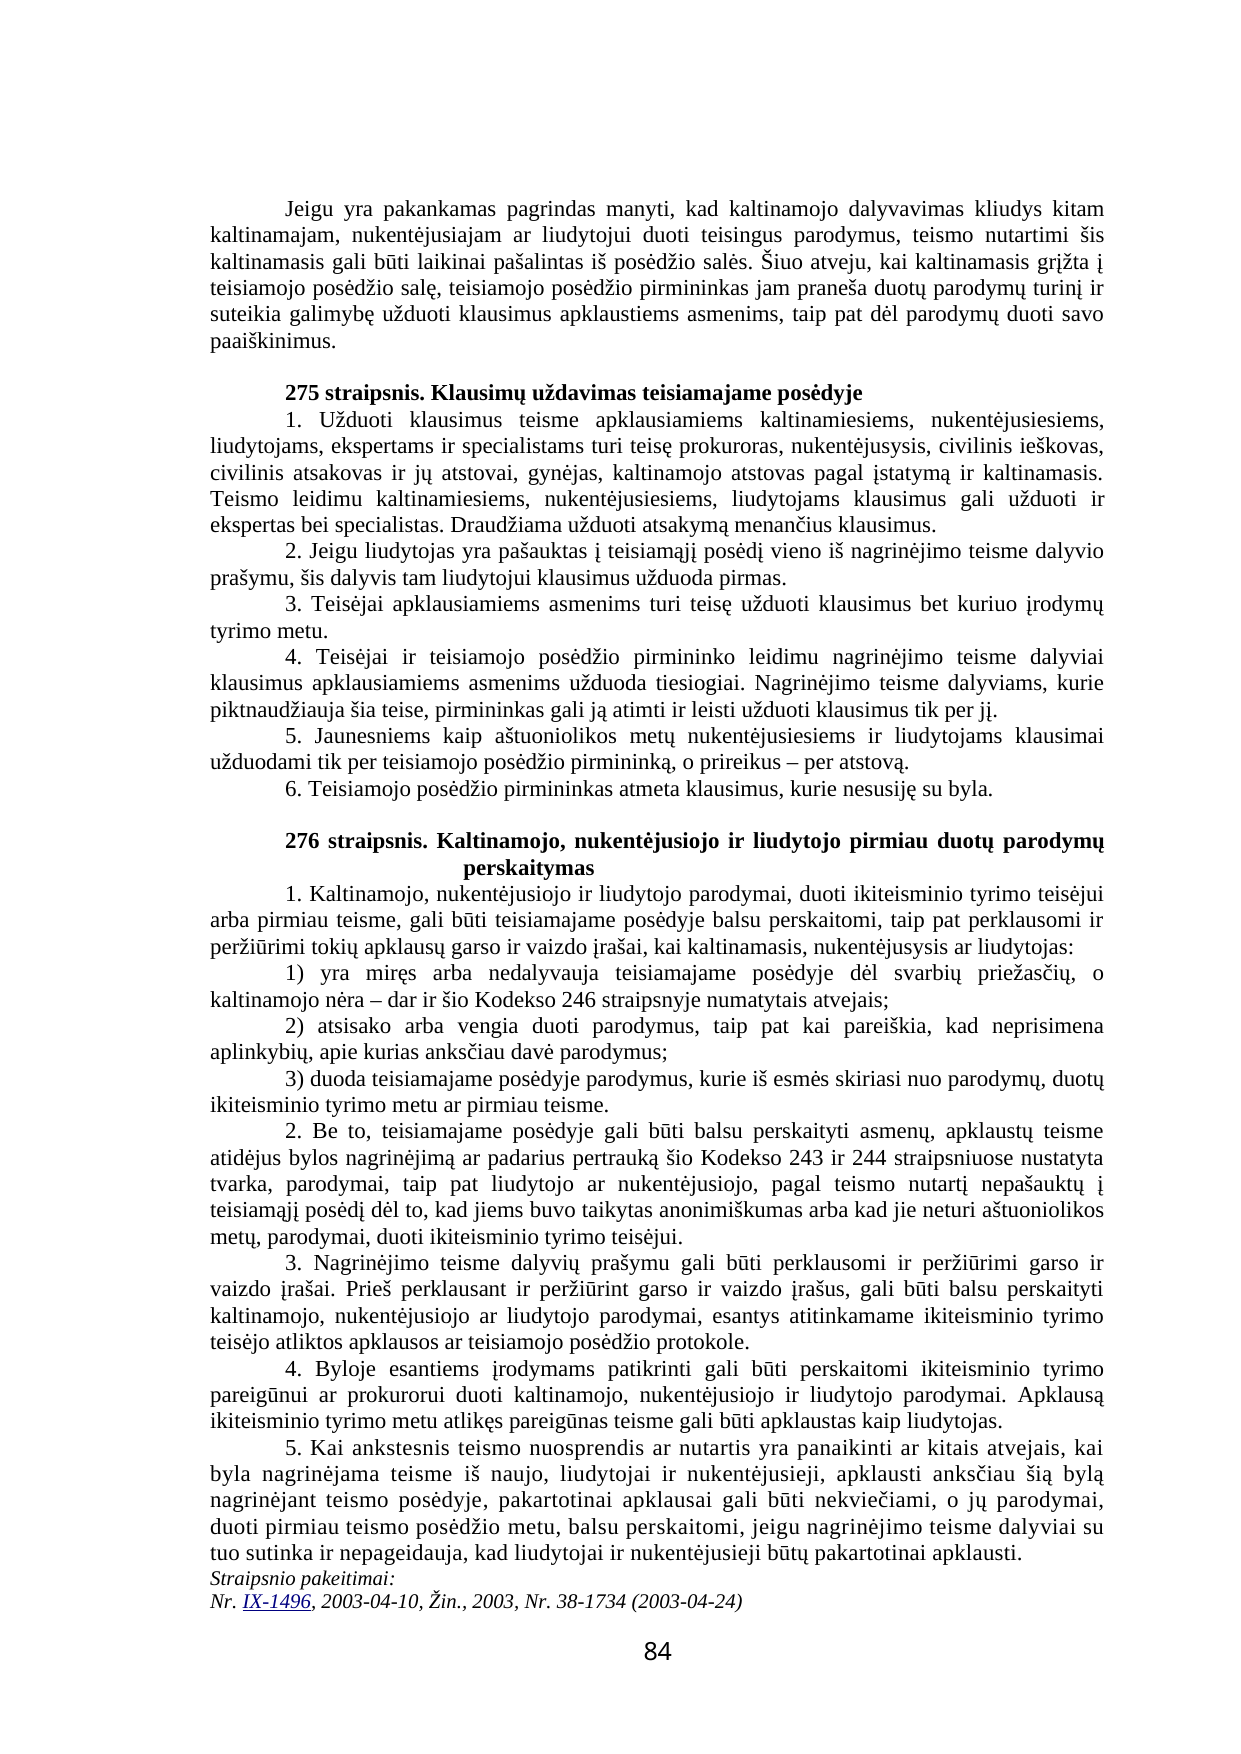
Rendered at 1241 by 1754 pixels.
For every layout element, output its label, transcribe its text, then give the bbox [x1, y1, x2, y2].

text 275 straipsnis. Klausimų uždavimas teisiamajame posėdyje [210, 379, 1106, 406]
text 4. Byloje esantiems įrodymams patikrinti gali būti perskaitomi ikiteisminio tyrimo pareigūnui ar prokurorui duoti kaltinamojo, nukentėjusiojo ir liudytojo parodymai. Apklausą ikiteisminio tyrimo metu atlikęs pareigūnas teisme gali būti apklaustas kaip liudytojas. [210, 1354, 1106, 1434]
text Jeigu yra pakankamas pagrindas manyti, kad kaltinamojo dalyvavimas kliudys kitam kaltinamajam, nukentėjusiajam ar liudytojui duoti teisingus parodymus, teismo nutartimi šis kaltinamasis gali būti laikinai pašalintas iš posėdžio salės. Šiuo atveju, kai kaltinamasis grįžta į teisiamojo posėdžio salę, teisiamojo posėdžio pirmininkas jam praneša duotų parodymų turinį ir suteikia galimybę užduoti klausimus apklaustiems asmenims, taip pat dėl parodymų duoti savo paaiškinimus. [210, 195, 1106, 353]
text 5. Jaunesniems kaip aštuoniolikos metų nukentėjusiesiems ir liudytojams klausimai užduodami tik per teisiamojo posėdžio pirmininką, o prireikus – per atstovą. [210, 722, 1106, 775]
text 3) duoda teisiamajame posėdyje parodymus, kurie iš esmės skiriasi nuo parodymų, duotų ikiteisminio tyrimo metu ar pirmiau teisme. [210, 1065, 1106, 1117]
text 276 straipsnis. Kaltinamojo, nukentėjusiojo ir liudytojo pirmiau duotų parodymų perskaitymas [285, 827, 1106, 880]
text 6. Teisiamojo posėdžio pirmininkas atmeta klausimus, kurie nesusiję su byla. [210, 775, 1106, 801]
text 4. Teisėjai ir teisiamojo posėdžio pirmininko leidimu nagrinėjimo teisme dalyviai klausimus apklausiamiems asmenims užduoda tiesiogiai. Nagrinėjimo teisme dalyviams, kurie piktnaudžiauja šia teise, pirmininkas gali ją atimti ir leisti užduoti klausimus tik per jį. [210, 643, 1106, 722]
text 1. Užduoti klausimus teisme apklausiamiems kaltinamiesiems, nukentėjusiesiems, liudytojams, ekspertams ir specialistams turi teisę prokuroras, nukentėjusysis, civilinis ieškovas, civilinis atsakovas ir jų atstovai, gynėjas, kaltinamojo atstovas pagal įstatymą ir kaltinamasis. Teismo leidimu kaltinamiesiems, nukentėjusiesiems, liudytojams klausimus gali užduoti ir ekspertas bei specialistas. Draudžiama užduoti atsakymą menančius klausimus. [210, 406, 1106, 538]
text 3. Teisėjai apklausiamiems asmenims turi teisę užduoti klausimus bet kuriuo įrodymų tyrimo metu. [210, 590, 1106, 643]
text Nr. IX-1496, 2003-04-10, Žin., 2003, Nr. 38-1734 (2003-04-24) [210, 1589, 1106, 1613]
text 1. Kaltinamojo, nukentėjusiojo ir liudytojo parodymai, duoti ikiteisminio tyrimo teisėjui arba pirmiau teisme, gali būti teisiamajame posėdyje balsu perskaitomi, taip pat perklausomi ir peržiūrimi tokių apklausų garso ir vaizdo įrašai, kai kaltinamasis, nukentėjusysis ar liudytojas: [210, 880, 1106, 959]
text 2) atsisako arba vengia duoti parodymus, taip pat kai pareiškia, kad neprisimena aplinkybių, apie kurias anksčiau davė parodymus; [210, 1012, 1106, 1065]
text 5. Kai ankstesnis teismo nuosprendis ar nutartis yra panaikinti ar kitais atvejais, kai byla nagrinėjama teisme iš naujo, liudytojai ir nukentėjusieji, apklausti anksčiau šią bylą nagrinėjant teismo posėdyje, pakartotinai apklausai gali būti nekviečiami, o jų parodymai, duoti pirmiau teismo posėdžio metu, balsu perskaitomi, jeigu nagrinėjimo teisme dalyviai su tuo sutinka ir nepageidauja, kad liudytojai ir nukentėjusieji būtų pakartotinai apklausti. [210, 1434, 1106, 1565]
text 2. Jeigu liudytojas yra pašauktas į teisiamąjį posėdį vieno iš nagrinėjimo teisme dalyvio prašymu, šis dalyvis tam liudytojui klausimus užduoda pirmas. [210, 538, 1106, 590]
text 2. Be to, teisiamajame posėdyje gali būti balsu perskaityti asmenų, apklaustų teisme atidėjus bylos nagrinėjimą ar padarius pertrauką šio Kodekso 243 ir 244 straipsniuose nustatyta tvarka, parodymai, taip pat liudytojo ar nukentėjusiojo, pagal teismo nutartį nepašauktų į teisiamąjį posėdį dėl to, kad jiems buvo taikytas anonimiškumas arba kad jie neturi aštuoniolikos metų, parodymai, duoti ikiteisminio tyrimo teisėjui. [210, 1117, 1106, 1249]
text Straipsnio pakeitimai: [210, 1565, 1106, 1589]
text 3. Nagrinėjimo teisme dalyvių prašymu gali būti perklausomi ir peržiūrimi garso ir vaizdo įrašai. Prieš perklausant ir peržiūrint garso ir vaizdo įrašus, gali būti balsu perskaityti kaltinamojo, nukentėjusiojo ar liudytojo parodymai, esantys atitinkamame ikiteisminio tyrimo teisėjo atliktos apklausos ar teisiamojo posėdžio protokole. [210, 1249, 1106, 1354]
text 1) yra miręs arba nedalyvauja teisiamajame posėdyje dėl svarbių priežasčių, o kaltinamojo nėra – dar ir šio Kodekso 246 straipsnyje numatytais atvejais; [210, 959, 1106, 1012]
